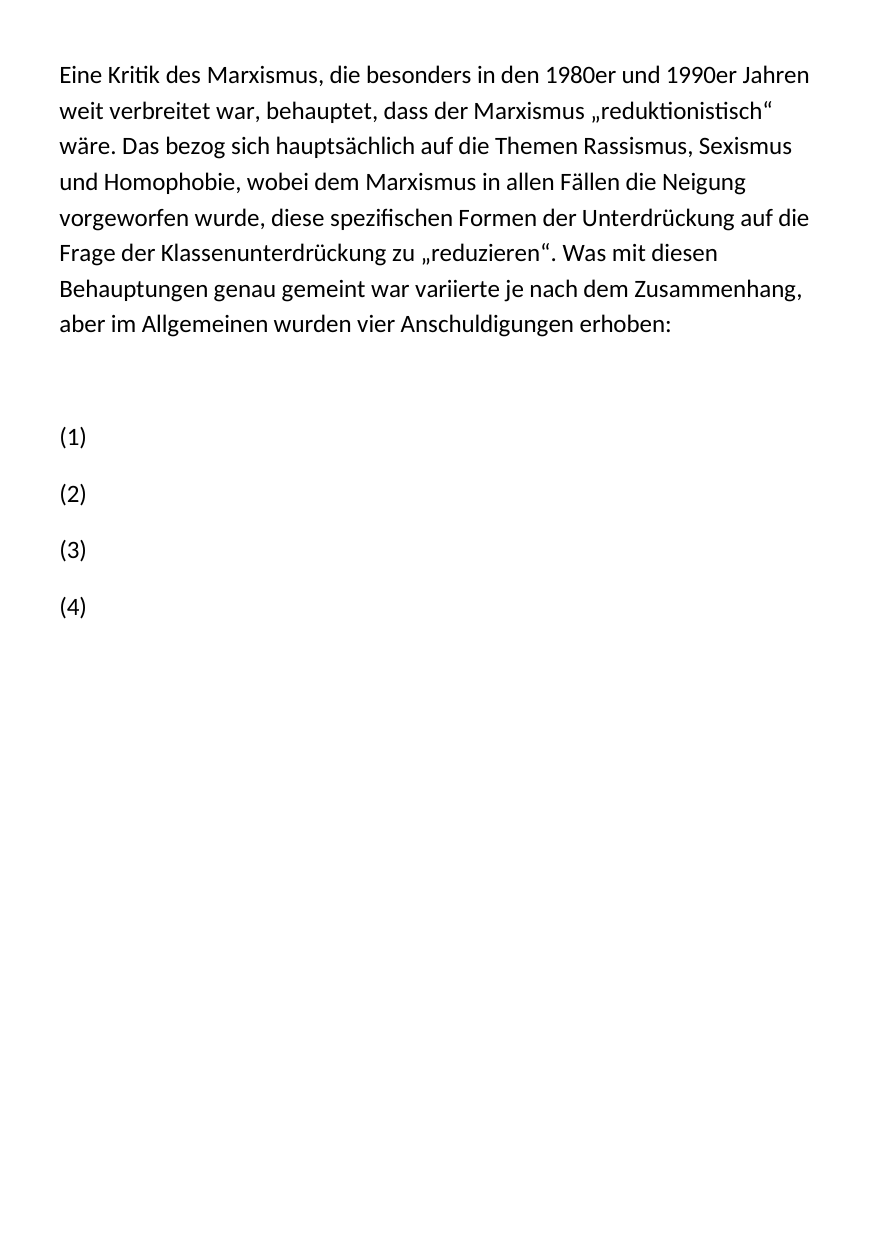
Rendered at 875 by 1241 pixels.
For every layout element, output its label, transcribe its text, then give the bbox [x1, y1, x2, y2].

text (4) [59, 591, 815, 622]
text Eine Kritik des Marxismus, die besonders in den 1980er und 1990er Jahren weit verbreitet war, behauptet, dass der Marxismus „reduktionistisch“ wäre. Das bezog sich hauptsächlich auf die Themen Rassismus, Sexismus und Homophobie, wobei dem Marxismus in allen Fällen die Neigung vorgeworfen wurde, diese spezifischen Formen der Unterdrückung auf die Frage der Klassenunterdrückung zu „reduzieren“. Was mit diesen Behauptungen genau gemeint war variierte je nach dem Zusammenhang, aber im Allgemeinen wurden vier Anschuldigungen erhoben: [59, 59, 815, 339]
text (3) [59, 534, 815, 565]
text (1) [59, 421, 815, 452]
text (2) [59, 478, 815, 509]
